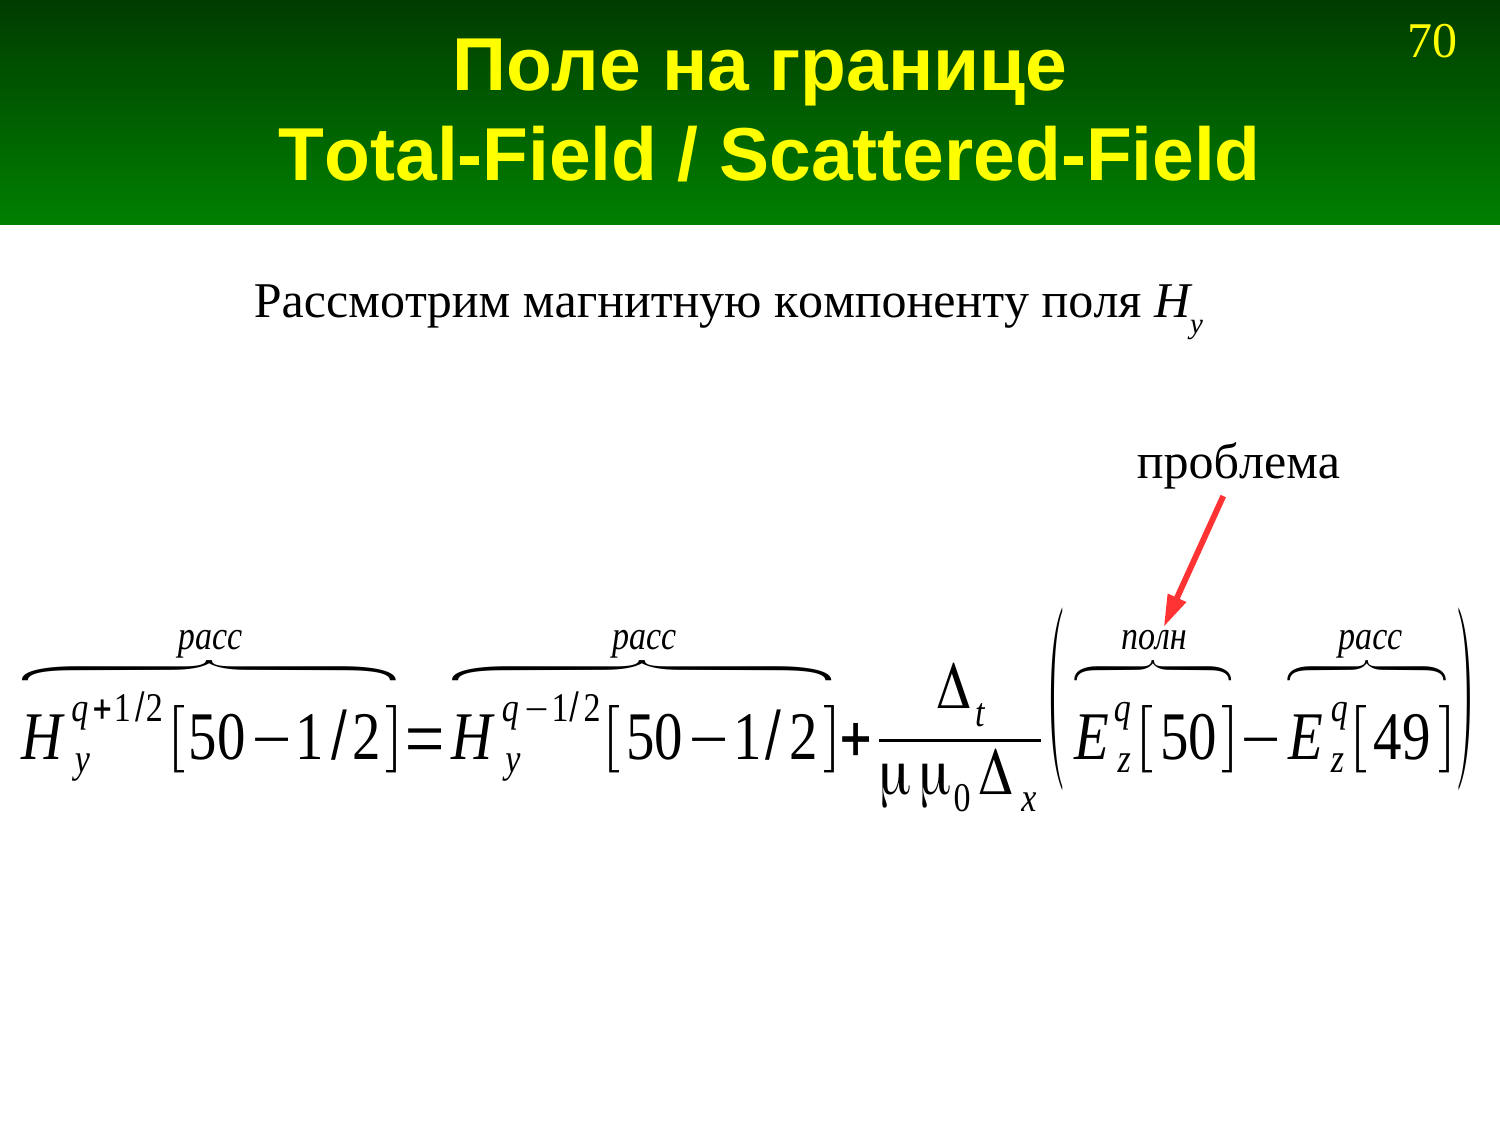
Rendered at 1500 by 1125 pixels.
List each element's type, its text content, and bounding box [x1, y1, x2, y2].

title Поле на границе Total-Field / Scattered-Field [100, 7, 1441, 204]
text_box Рассмотрим магнитную компоненту поля Hy [239, 259, 1212, 347]
text_box проблема [1122, 421, 1354, 497]
chart [0, 602, 1488, 818]
